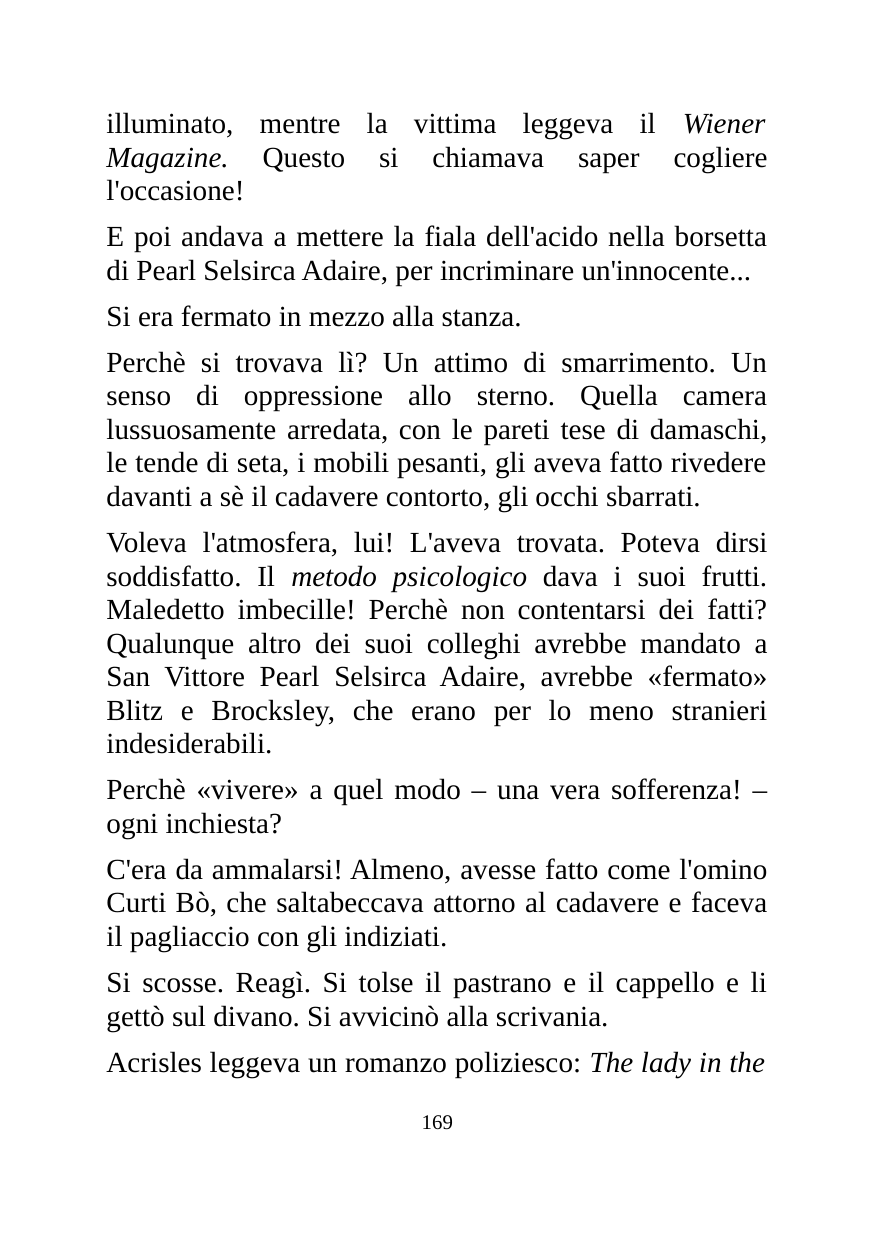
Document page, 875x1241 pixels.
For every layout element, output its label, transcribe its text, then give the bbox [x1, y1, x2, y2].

text Perchè «vivere» a quel modo – una vera sofferenza! – ogni inchiesta? [106, 772, 768, 839]
text Si era fermato in mezzo alla stanza. [106, 299, 768, 332]
text E poi andava a mettere la fiala dell'acido nella borsetta di Pearl Selsirca Adaire, per incriminare un'innocente... [106, 219, 768, 286]
text Voleva l'atmosfera, lui! L'aveva trovata. Poteva dirsi soddisfatto. Il metodo psicologico dava i suoi frutti. Maledetto imbecille! Perchè non contentarsi dei fatti? Qualunque altro dei suoi colleghi avrebbe mandato a San Vittore Pearl Selsirca Adaire, avrebbe «fermato» Blitz e Brocksley, che erano per lo meno stranieri indesiderabili. [106, 525, 768, 760]
text Si scosse. Reagì. Si tolse il pastrano e il cappello e li gettò sul divano. Si avvicinò alla scrivania. [106, 965, 768, 1032]
text Acrisles leggeva un romanzo poliziesco: The lady in the [106, 1045, 768, 1078]
text illuminato, mentre la vittima leggeva il Wiener Magazine. Questo si chiamava saper cogliere l'occasione! [106, 106, 768, 207]
text Perchè si trovava lì? Un attimo di smarrimento. Un senso di oppressione allo sterno. Quella camera lussuosamente arredata, con le pareti tese di damaschi, le tende di seta, i mobili pesanti, gli aveva fatto rivedere davanti a sè il cadavere contorto, gli occhi sbarrati. [106, 345, 768, 513]
text C'era da ammalarsi! Almeno, avesse fatto come l'omino Curti Bò, che saltabeccava attorno al cadavere e faceva il pagliaccio con gli indiziati. [106, 852, 768, 953]
